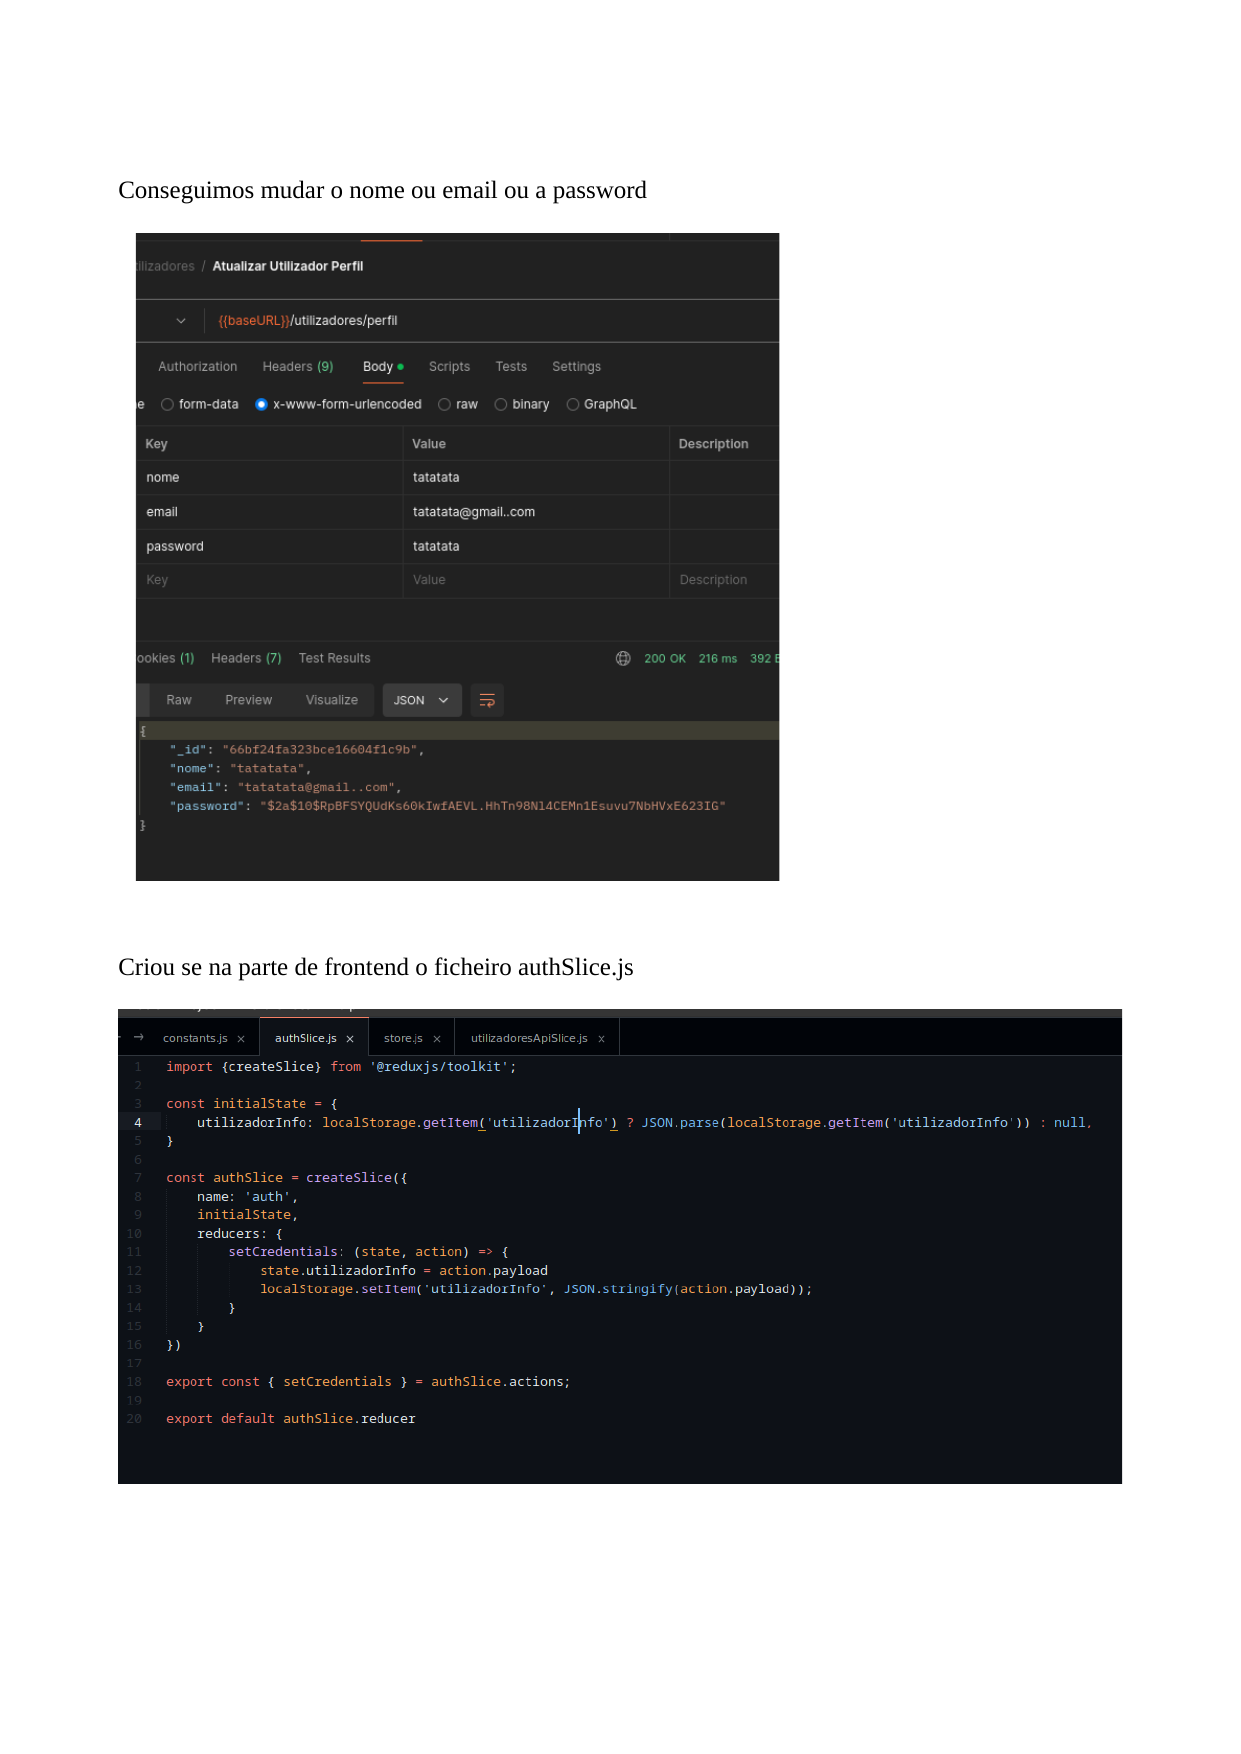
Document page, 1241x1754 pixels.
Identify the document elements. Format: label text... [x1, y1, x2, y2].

text Conseguimos mudar o nome ou email ou a password [118, 176, 1122, 204]
picture [135, 233, 780, 881]
picture [118, 1009, 1123, 1484]
text Criou se na parte de frontend o ficheiro authSlice.js [118, 952, 1122, 981]
